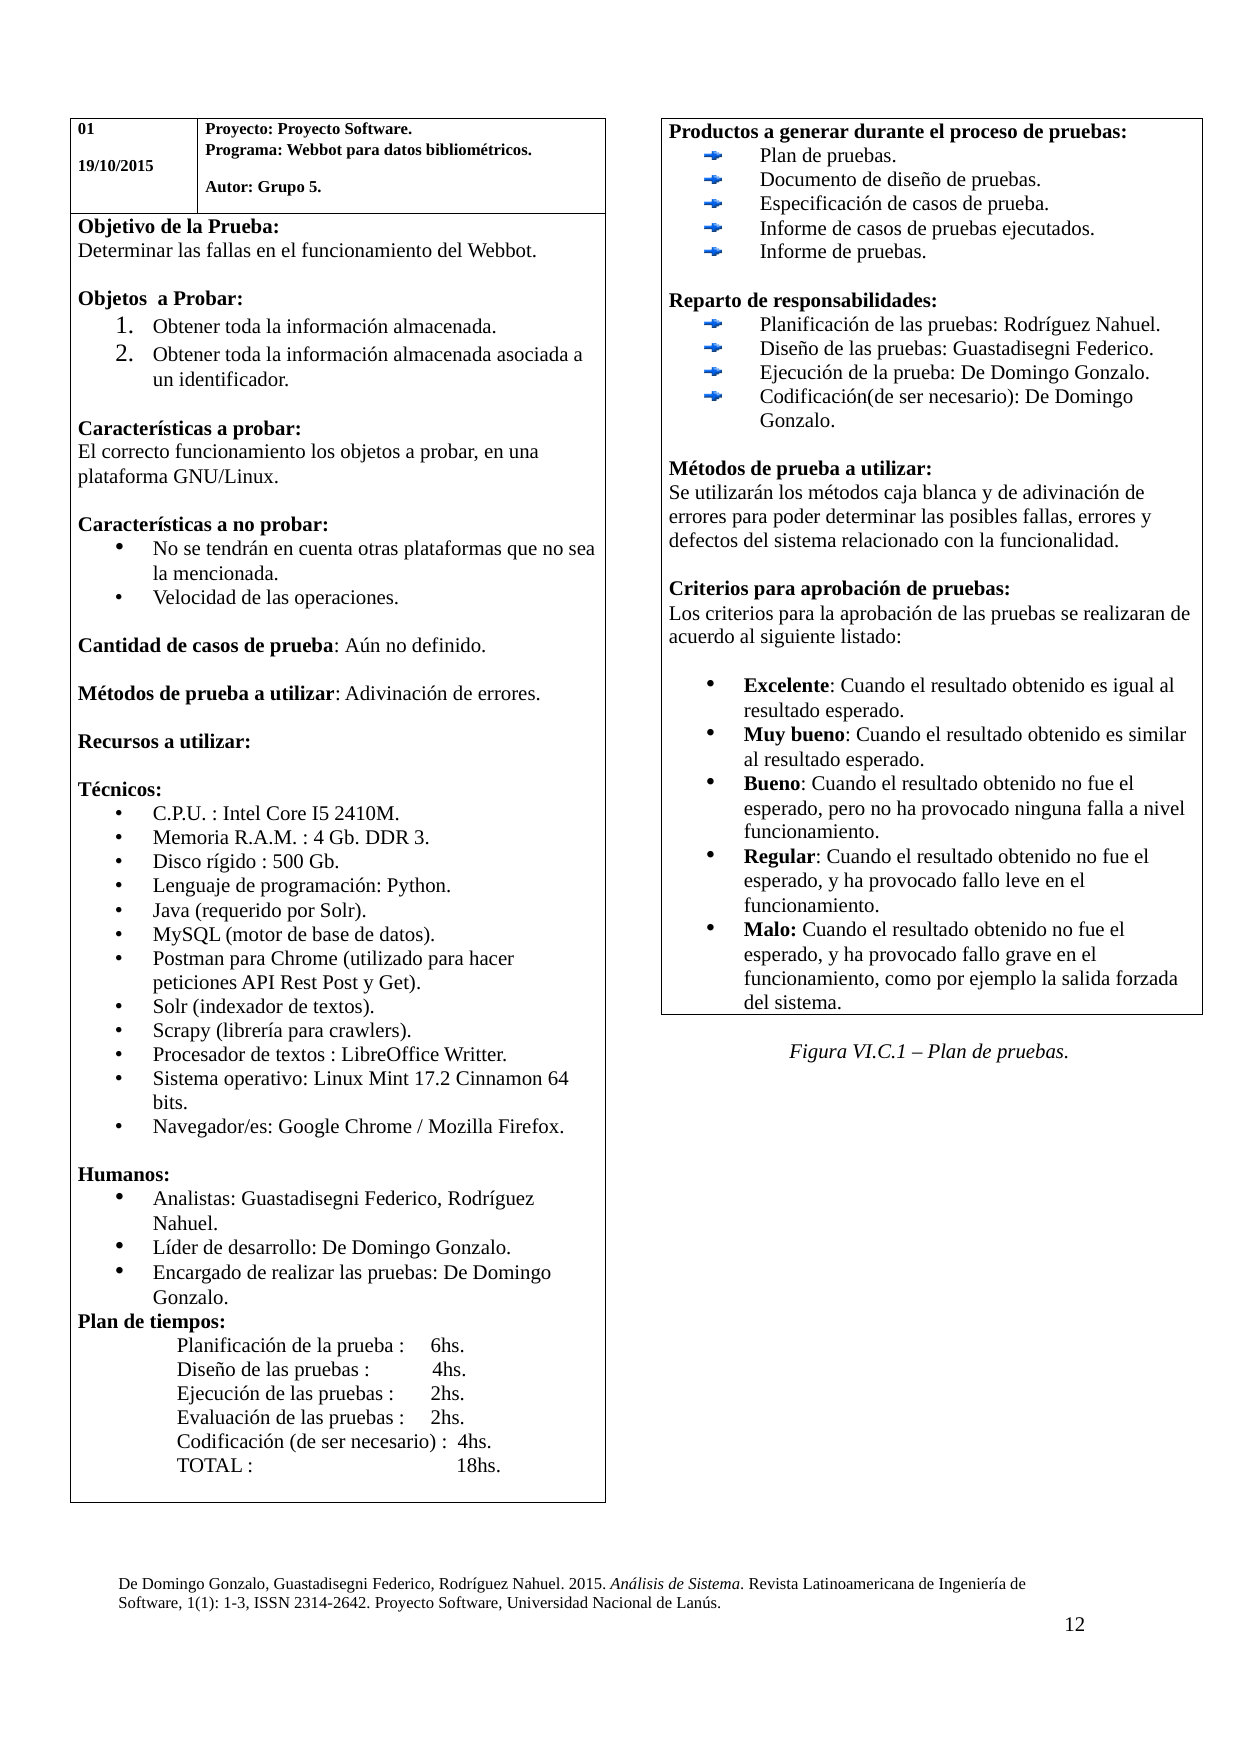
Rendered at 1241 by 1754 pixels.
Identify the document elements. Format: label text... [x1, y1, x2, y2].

picture [704, 151, 722, 160]
table_cell Objetivo de la Prueba: Determinar las fallas en el funcionamiento del Webbot. Objetos a Probar: Obtener toda la información almacenada. Obtener toda la información almacenada asociada a un identificador. Características a probar: El correcto funcionamiento los objetos a probar, en una plataforma GNU/Linux. Características a no probar: No se tendrán en cuenta otras plataformas que no sea la mencionada. Velocidad de las operaciones. Cantidad de casos de prueba: Aún no definido. Métodos de prueba a utilizar: Adivinación de errores. Recursos a utilizar: Técnicos: C.P.U. : Intel Core I5 2410M. Memoria R.A.M. : 4 Gb. DDR 3. Disco rígido : 500 Gb. Lenguaje de programación: Python. Java (requerido por Solr). MySQL (motor de base de datos). Postman para Chrome (utilizado para hacer peticiones API Rest Post y Get). Solr (indexador de textos). Scrapy (librería para crawlers). Procesador de textos : LibreOffice Writter. Sistema operativo: Linux Mint 17.2 Cinnamon 64 bits. Navegador/es: Google Chrome / Mozilla Firefox. Humanos: Analistas: Guastadisegni Federico, Rodríguez Nahuel. Líder de desarrollo: De Domingo Gonzalo. Encargado de realizar las pruebas: De Domingo Gonzalo. Plan de tiempos: Planificación de la prueba : 6hs. Diseño de las pruebas : 4hs. Ejecución de las pruebas : 2hs. Evaluación de las pruebas : 2hs. Codificación (de ser necesario) : 4hs. TOTAL : 18hs. [71, 214, 605, 1502]
picture [704, 223, 722, 232]
picture [704, 319, 722, 328]
picture [704, 247, 722, 256]
picture [704, 367, 722, 376]
table_header Proyecto: Proyecto Software. Programa: Webbot para datos bibliométricos. Autor: Grupo 5. [198, 119, 605, 212]
picture [704, 343, 722, 352]
table_header 01 19/10/2015 [71, 119, 197, 212]
picture [704, 199, 722, 208]
table_cell Productos a generar durante el proceso de pruebas: Plan de pruebas. Documento de diseño de pruebas. Especificación de casos de prueba. Informe de casos de pruebas ejecutados. Informe de pruebas. Reparto de responsabilidades: Planificación de las pruebas: Rodríguez Nahuel. Diseño de las pruebas: Guastadisegni Federico. Ejecución de la prueba: De Domingo Gonzalo. Codificación(de ser necesario): De Domingo Gonzalo. Métodos de prueba a utilizar: Se utilizarán los métodos caja blanca y de adivinación de errores para poder determinar las posibles fallas, errores y defectos del sistema relacionado con la funcionalidad. Criterios para aprobación de pruebas: Los criterios para la aprobación de las pruebas se realizaran de acuerdo al siguiente listado: Excelente: Cuando el resultado obtenido es igual al resultado esperado. Muy bueno: Cuando el resultado obtenido es similar al resultado esperado. Bueno: Cuando el resultado obtenido no fue el esperado, pero no ha provocado ninguna falla a nivel funcionamiento. Regular: Cuando el resultado obtenido no fue el esperado, y ha provocado fallo leve en el funcionamiento. Malo: Cuando el resultado obtenido no fue el esperado, y ha provocado fallo grave en el funcionamiento, como por ejemplo la salida forzada del sistema. [662, 119, 1202, 1014]
picture [704, 391, 722, 401]
text Figura VI.C.1 – Plan de pruebas. [661, 1039, 1199, 1063]
picture [704, 175, 722, 184]
